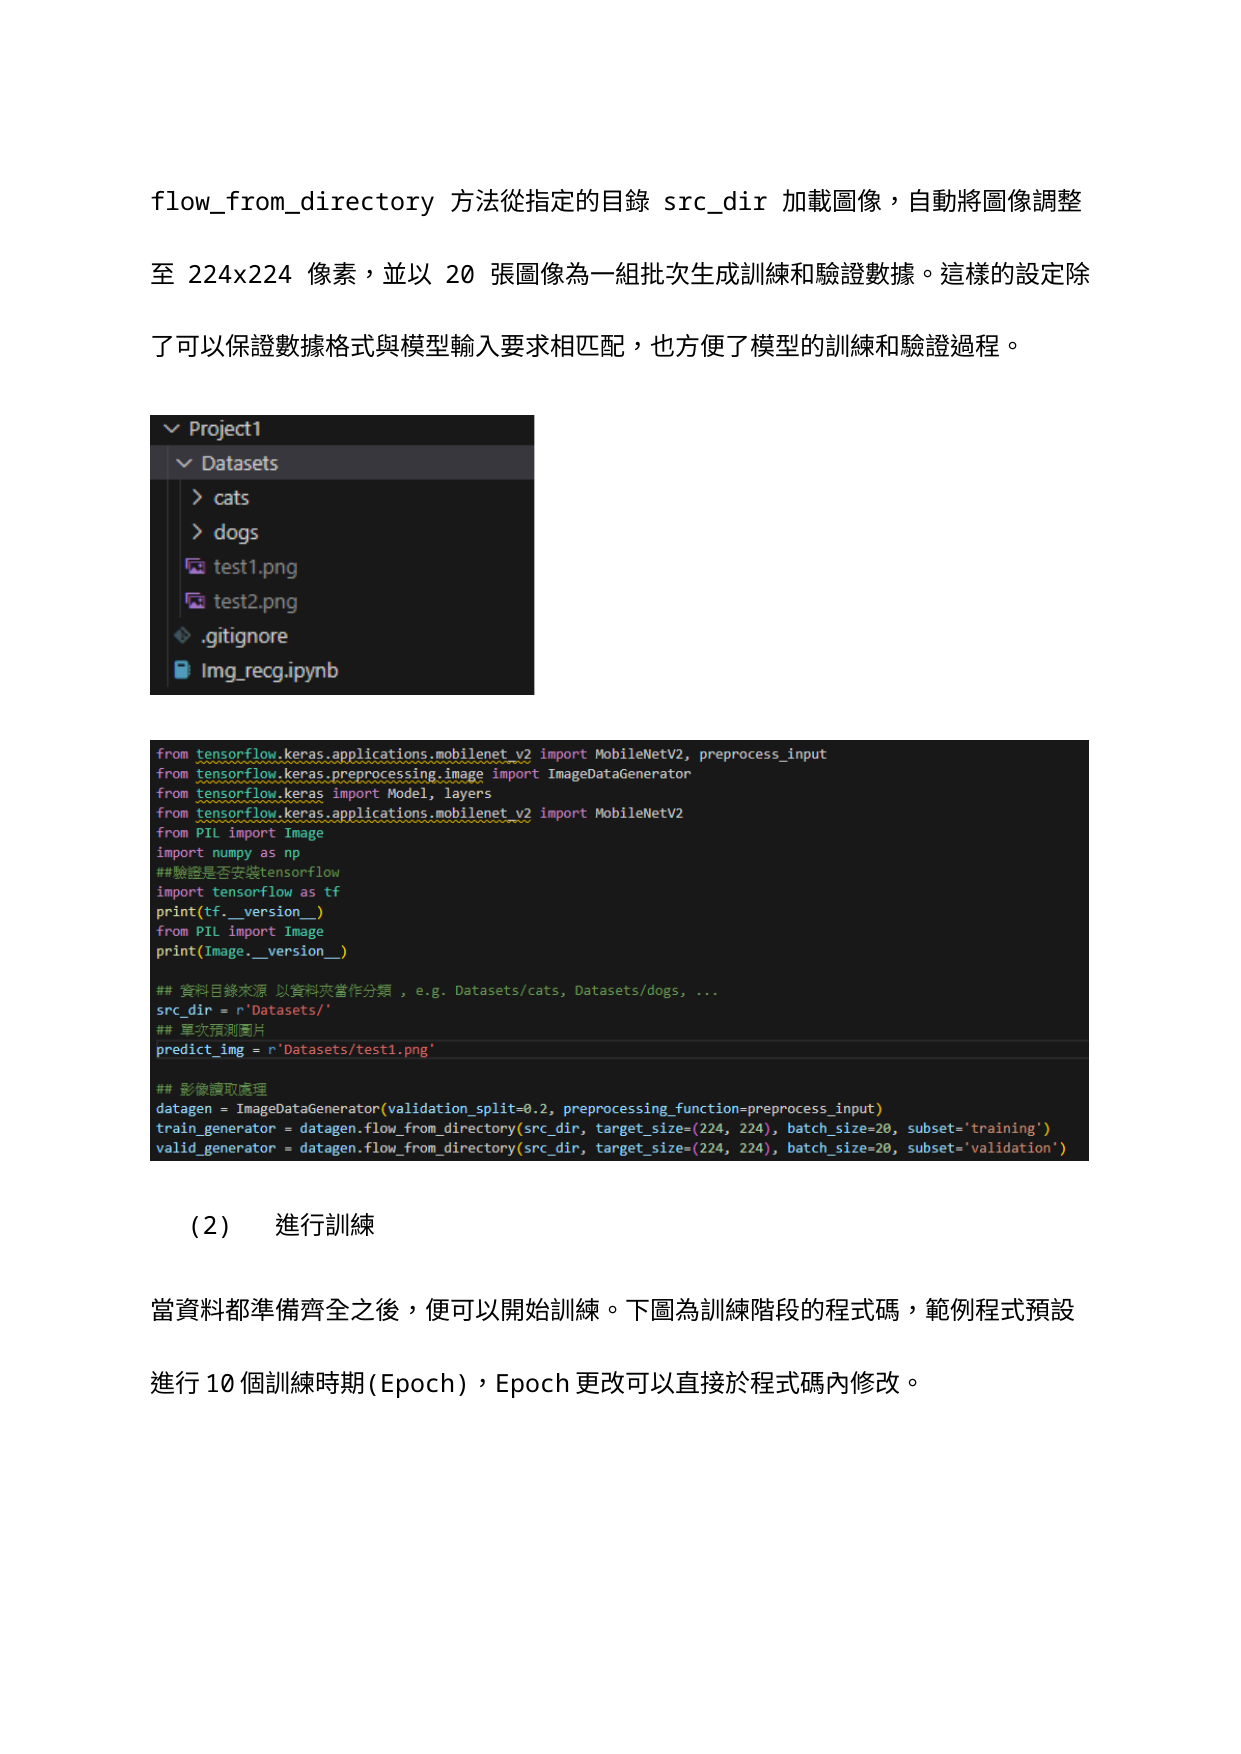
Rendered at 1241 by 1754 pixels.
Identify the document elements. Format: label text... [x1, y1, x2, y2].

text 當資料都準備齊全之後，便可以開始訓練。下圖為訓練階段的程式碼，範例程式預設進行10個訓練時期(Epoch)，Epoch更改可以直接於程式碼內修改。 [150, 1267, 1090, 1402]
picture [150, 740, 1089, 1161]
list 進行訓練 [187, 1182, 1090, 1245]
text flow_from_directory 方法從指定的目錄 src_dir 加載圖像，自動將圖像調整至 224x224 像素，並以 20 張圖像為一組批次生成訓練和驗證數據。這樣的設定除了可以保證數據格式與模型輸入要求相匹配，也方便了模型的訓練和驗證過程。 [150, 158, 1090, 366]
picture [150, 415, 535, 695]
